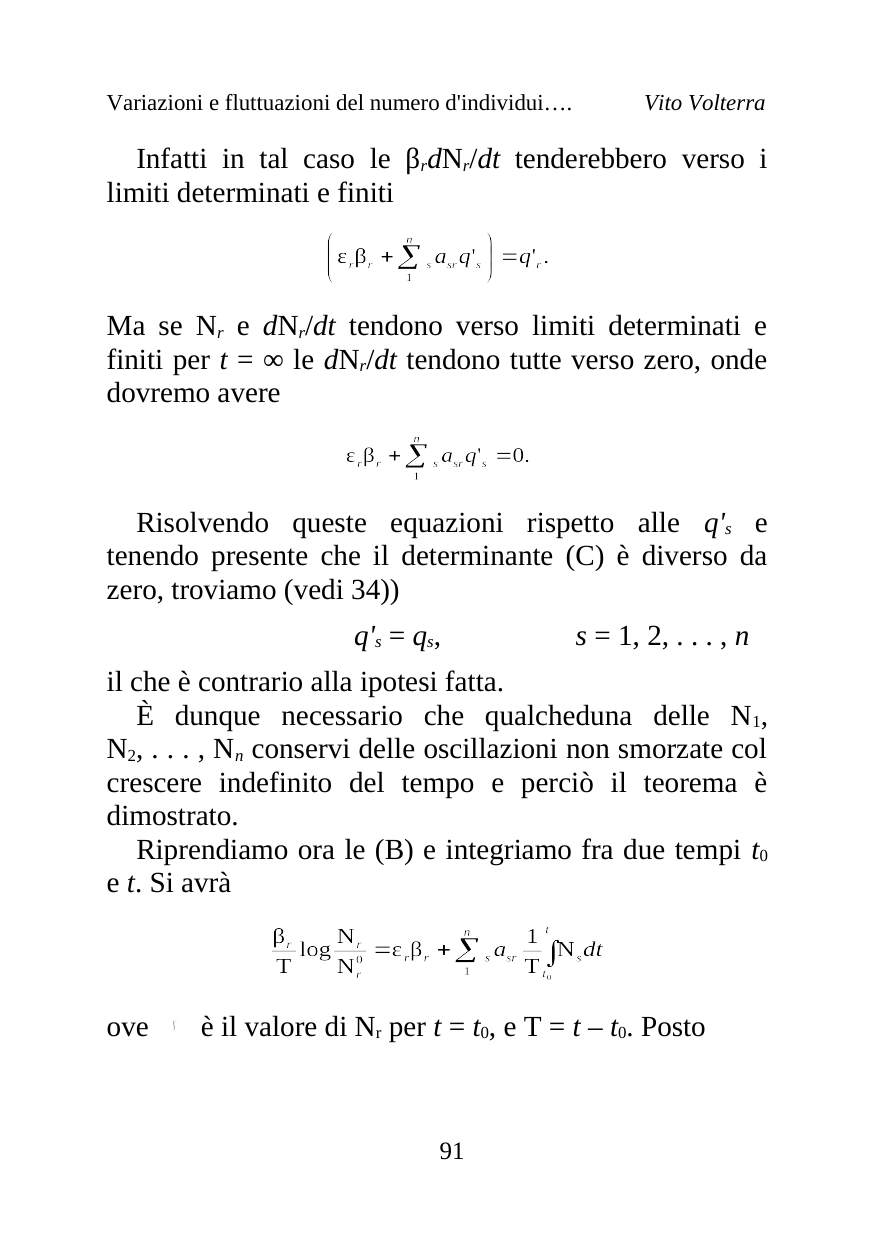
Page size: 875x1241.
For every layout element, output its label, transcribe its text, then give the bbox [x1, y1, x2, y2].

text Riprendiamo ora le (B) e integriamo fra due tempi t0 e t. Si avrà [106, 832, 768, 899]
text il che è contrario alla ipotesi fatta. [106, 664, 768, 698]
text Ma se Nr e dNr/dt tendono verso limiti determinati e finiti per t = ∞ le dNr/dt tendono tutte verso zero, onde dovremo avere [106, 308, 768, 409]
text Infatti in tal caso le βrdNr/dt tenderebbero verso i limiti determinati e finiti [106, 141, 768, 208]
table_header s = 1, 2, . . . , n [564, 618, 771, 652]
text È dunque necessario che qualcheduna delle N1, N2, . . . , Nn conservi delle oscillazioni non smorzate col crescere indefinito del tempo e perciò il teorema è dimostrato. [106, 698, 768, 832]
text Risolvendo queste equazioni rispetto alle q's e tenendo presente che il determinante (C) è diverso da zero, troviamo (vedi 34)) [106, 505, 768, 606]
table_header q's = qs, [343, 618, 564, 652]
text ove è il valore di Nr per t = t0, e T = t – t0. Posto [106, 1005, 768, 1047]
